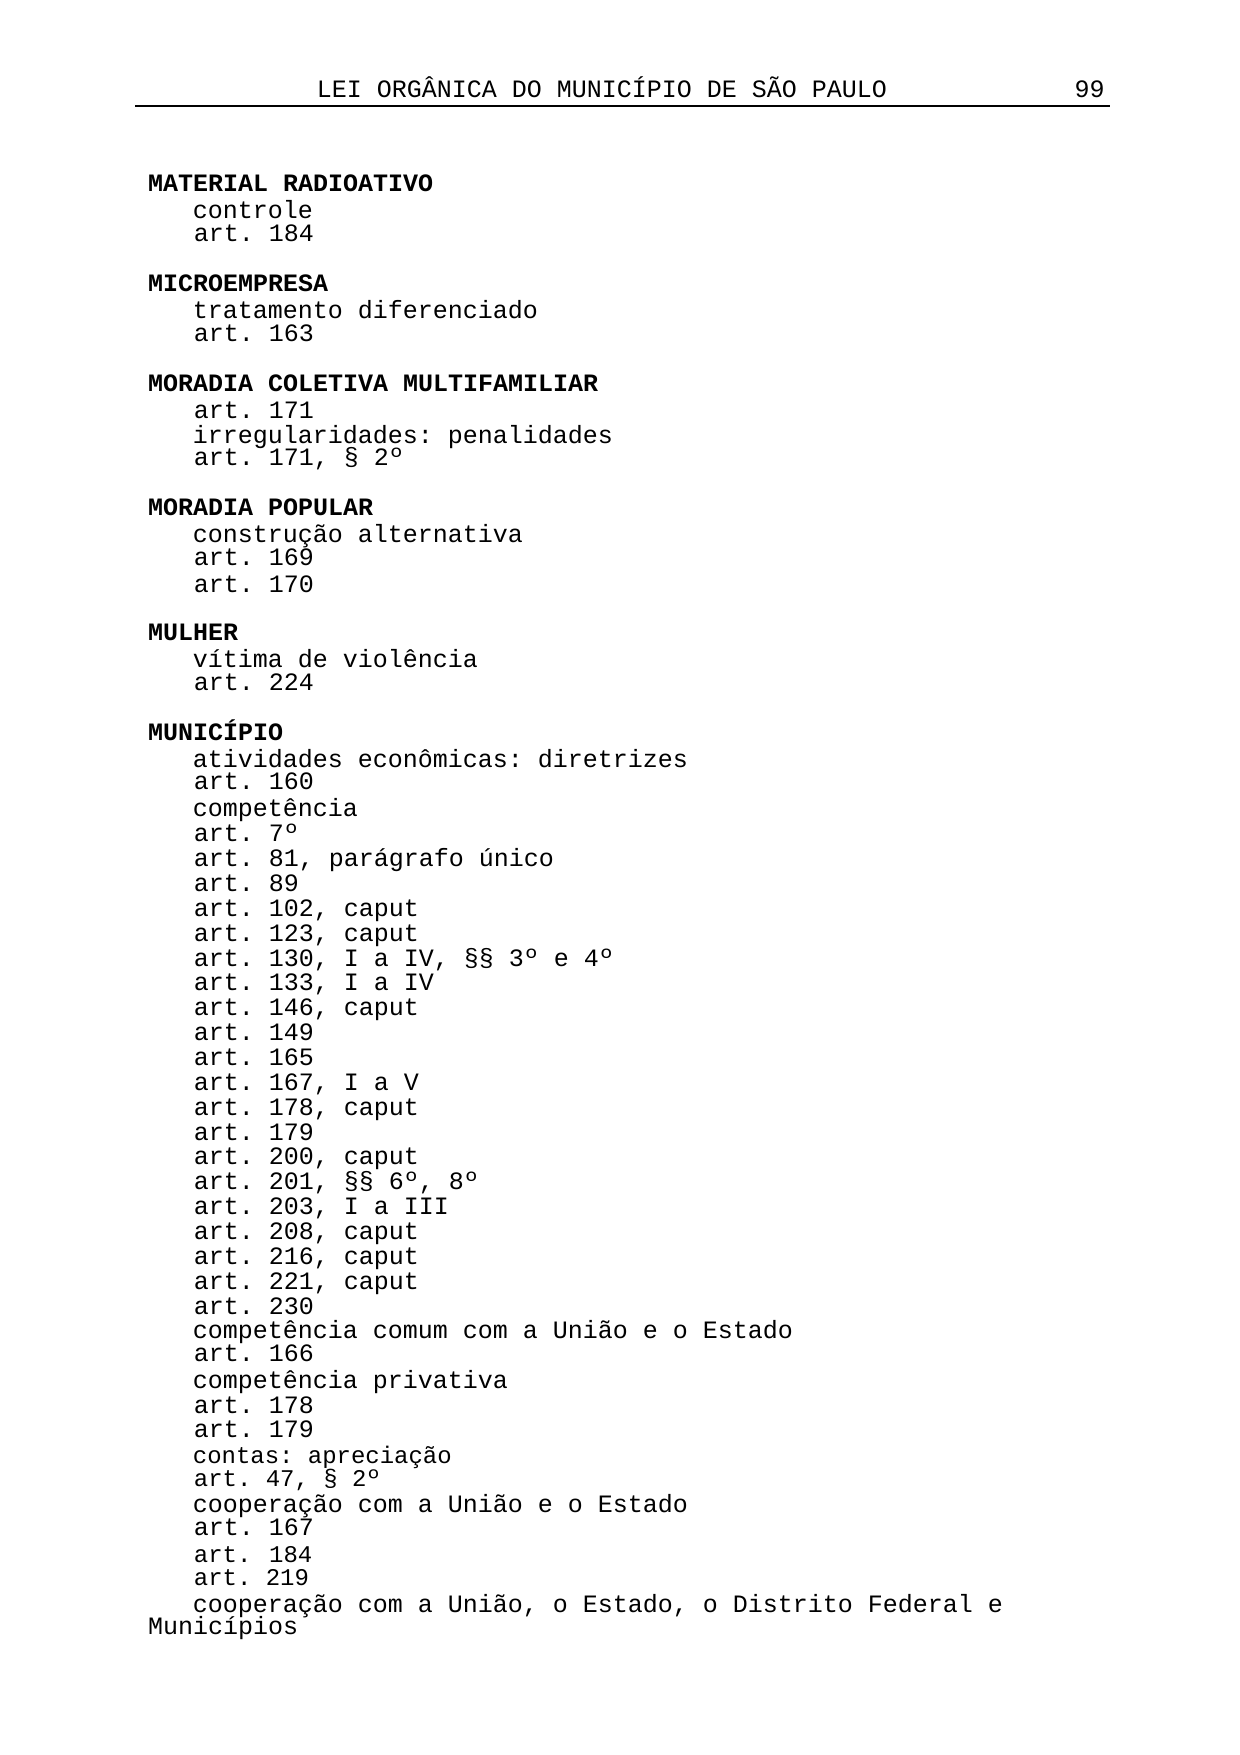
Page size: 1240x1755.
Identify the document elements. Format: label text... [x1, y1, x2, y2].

text art. 184 art. 219 [194, 1542, 312, 1593]
text art. 123, caput [194, 921, 1110, 946]
text art. 179 [194, 1418, 1110, 1443]
text MORADIA POPULAR [148, 495, 1110, 523]
text art. 178 [194, 1393, 1110, 1418]
list construção alternativa art. 169 [193, 523, 552, 573]
list competência [193, 797, 1110, 822]
text art. 230 [194, 1294, 1110, 1319]
list irregularidades: penalidades art. 171, § 2º [193, 424, 643, 473]
table_header 99 [975, 65, 1110, 104]
text art. 89 [194, 872, 1110, 897]
list contas: apreciação art. 47, § 2º [193, 1443, 493, 1493]
list atividades econômicas: diretrizes art. 160 [193, 747, 718, 797]
text art. 208, caput [194, 1219, 1110, 1244]
text art. 178, caput [194, 1095, 1110, 1120]
table_header LEI ORGÂNICA DO MUNICÍPIO DE SÃO PAULO [135, 65, 975, 104]
text art. 221, caput [194, 1269, 1110, 1294]
list controle art. 184 [193, 199, 343, 249]
text art. 201, §§ 6º, 8º [194, 1170, 1110, 1195]
list competência privativa [193, 1368, 1110, 1393]
text art. 203, I a III [194, 1195, 1110, 1219]
list competência comum com a União e o Estado art. 166 [193, 1319, 822, 1368]
list tratamento diferenciado art. 163 [193, 299, 568, 349]
text MULHER [148, 619, 1110, 647]
text art. 146, caput [194, 996, 1110, 1021]
text art. 200, caput [194, 1145, 1110, 1170]
text MICROEMPRESA [148, 270, 1110, 299]
text art. 165 [194, 1046, 1110, 1071]
list cooperação com a União e o Estado art. 167 [193, 1493, 718, 1542]
list cooperação com a União, o Estado, o Distrito Federal e Municípios [148, 1593, 1033, 1642]
text art. 130, I a IV, §§ 3º e 4º [194, 946, 1110, 971]
text art. 167, I a V [194, 1071, 1110, 1095]
text art. 133, I a IV [194, 971, 1110, 996]
text art. 171 [194, 399, 1110, 423]
text art. 179 [194, 1120, 1110, 1145]
text art. 102, caput [194, 897, 1110, 921]
list vítima de violência art. 224 [193, 647, 508, 697]
text art. 216, caput [194, 1244, 1110, 1269]
text MUNICÍPIO [148, 719, 1110, 747]
text art. 81, parágrafo único [194, 847, 1110, 872]
text MATERIAL RADIOATIVO [148, 171, 1110, 199]
text MORADIA COLETIVA MULTIFAMILIAR [148, 370, 1110, 399]
text art. 149 [194, 1021, 1110, 1046]
text art. 170 [194, 573, 1110, 597]
text art. 7º [194, 822, 1110, 847]
